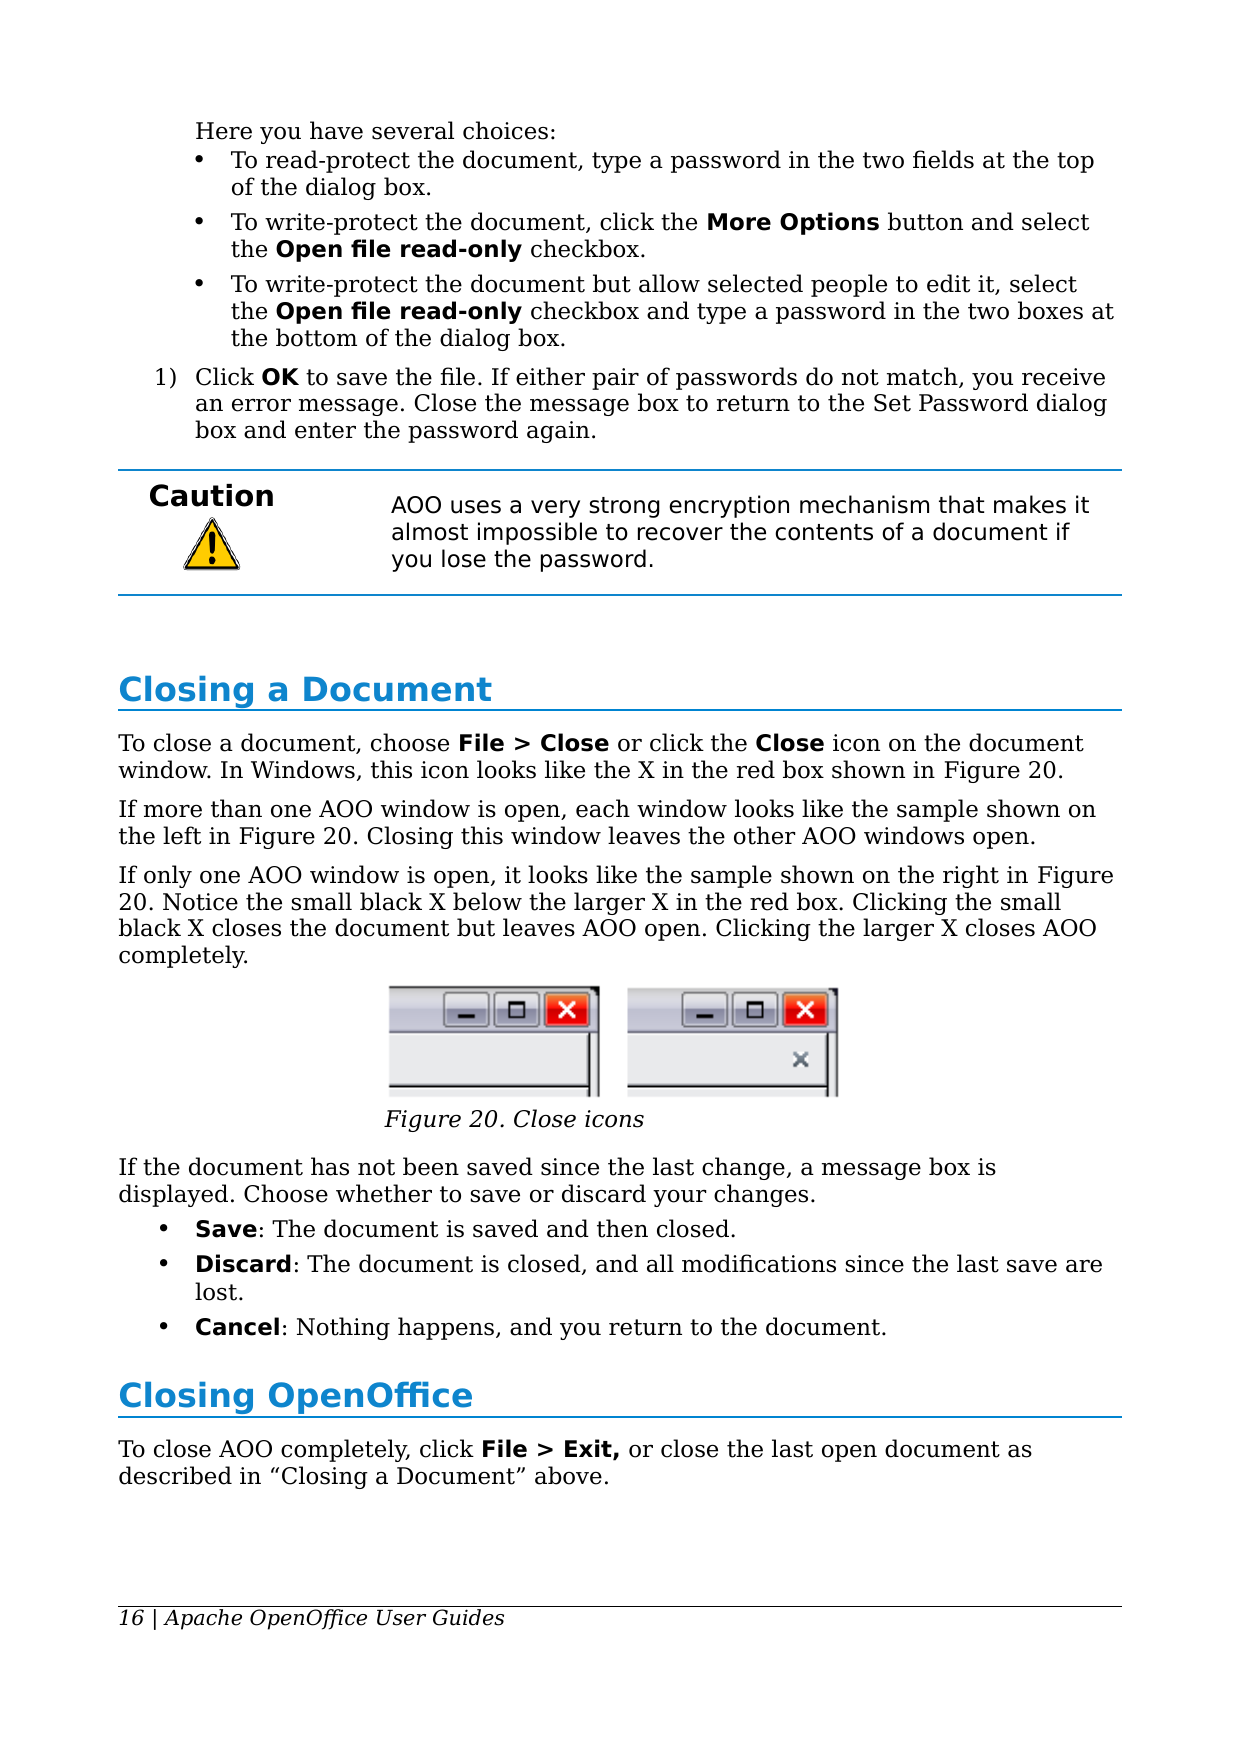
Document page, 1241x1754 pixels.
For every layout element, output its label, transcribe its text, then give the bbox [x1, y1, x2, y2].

picture [384, 981, 844, 1101]
list Cancel: Nothing happens, and you return to the document. [156, 1312, 1122, 1341]
text To close a document, choose File > Close or click the Close icon on the document window. In Windows, this icon looks like the X in the red box shown in Figure 20. [118, 730, 1122, 784]
text If only one AOO window is open, it looks like the sample shown on the right in Figure 20. Notice the small black X below the larger X in the red box. Clicking the small black X closes the document but leaves AOO open. Clicking the larger X closes AOO completely. [118, 862, 1122, 969]
list To write-protect the document but allow selected people to edit it, select the Open file read-only checkbox and type a password in the two boxes at the bottom of the dialog box. [192, 269, 1122, 351]
text Figure 20. Close icons [384, 1107, 856, 1133]
list Save: The document is saved and then closed. [156, 1214, 1122, 1243]
subtitle Closing OpenOffice [118, 1377, 1122, 1416]
subtitle Closing a Document [118, 671, 1122, 709]
list Click OK to save the file. If either pair of passwords do not match, you receive an error message. Close the message box to return to the Set Password dialog box and enter the password again. [177, 364, 1122, 444]
list To write-protect the document, click the More Options button and select the Open file read-only checkbox. [192, 207, 1122, 263]
list To read-protect the document, type a password in the two fields at the top of the dialog box. [192, 145, 1122, 201]
list Here you have several choices: [195, 118, 1122, 145]
text If more than one AOO window is open, each window looks like the sample shown on the left in Figure 20. Closing this window leaves the other AOO windows open. [118, 796, 1122, 849]
table_header AOO uses a very strong encryption mechanism that makes it almost impossible to recover the contents of a document if you lose the password. [305, 471, 1122, 594]
list If the document has not been saved since the last change, a message box is displayed. Choose whether to save or discard your changes. [118, 1154, 1122, 1208]
picture [179, 513, 244, 574]
table_header Caution [118, 471, 305, 594]
text To close AOO completely, click File > Exit, or close the last open document as described in “Closing a Document” above. [118, 1437, 1122, 1490]
list Discard: The document is closed, and all modifications since the last save are lost. [156, 1249, 1122, 1305]
